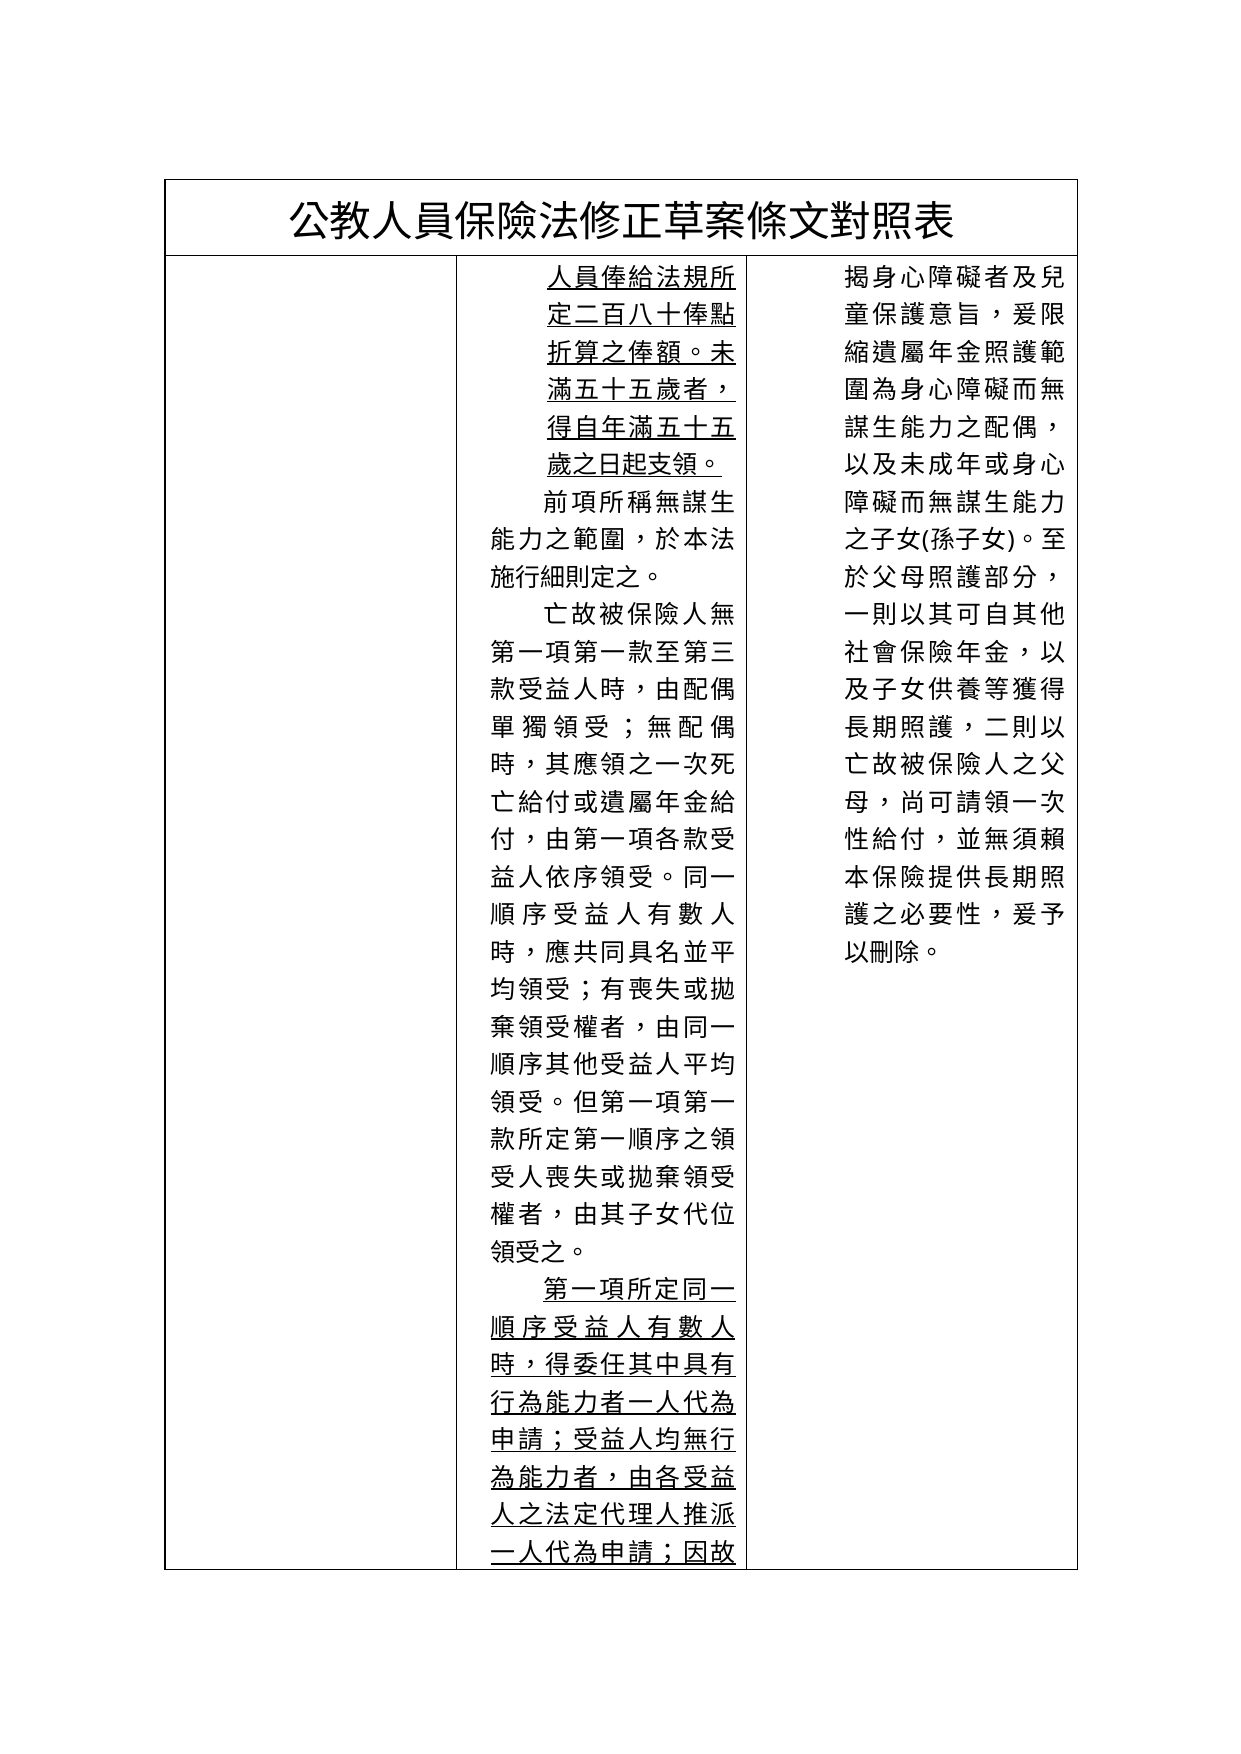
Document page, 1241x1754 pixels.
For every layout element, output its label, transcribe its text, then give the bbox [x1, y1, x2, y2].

table_cell [166, 256, 456, 1569]
table_cell 人員俸給法規所定二百八十俸點折算之俸額。未滿五十五歲者，得自年滿五十五歲之日起支領。 前項所稱無謀生能力之範圍，於本法施行細則定之。 亡故被保險人無第一項第一款至第三款受益人時，由配偶單獨領受；無配偶時，其應領之一次死亡給付或遺屬年金給付，由第一項各款受益人依序領受。同一順序受益人有數人時，應共同具名並平均領受；有喪失或拋棄領受權者，由同一順序其他受益人平均領受。但第一項第一款所定第一順序之領受人喪失或拋棄領受權者，由其子女代位領受之。 第一項所定同一順序受益人有數人時，得委任其中具有行為能力者一人代為申請；受益人均無行為能力者，由各受益人之法定代理人推派一人代為申請；因故 [457, 256, 746, 1569]
table_cell 揭身心障礙者及兒童保護意旨，爰限縮遺屬年金照護範圍為身心障礙而無謀生能力之配偶，以及未成年或身心障礙而無謀生能力之子女(孫子女)。至於父母照護部分，一則以其可自其他社會保險年金，以及子女供養等獲得長期照護，二則以亡故被保險人之父母，尚可請領一次性給付，並無須賴本保險提供長期照護之必要性，爰予以刪除。 [747, 256, 1077, 1569]
table_header 公教人員保險法修正草案條文對照表 [166, 180, 1077, 255]
